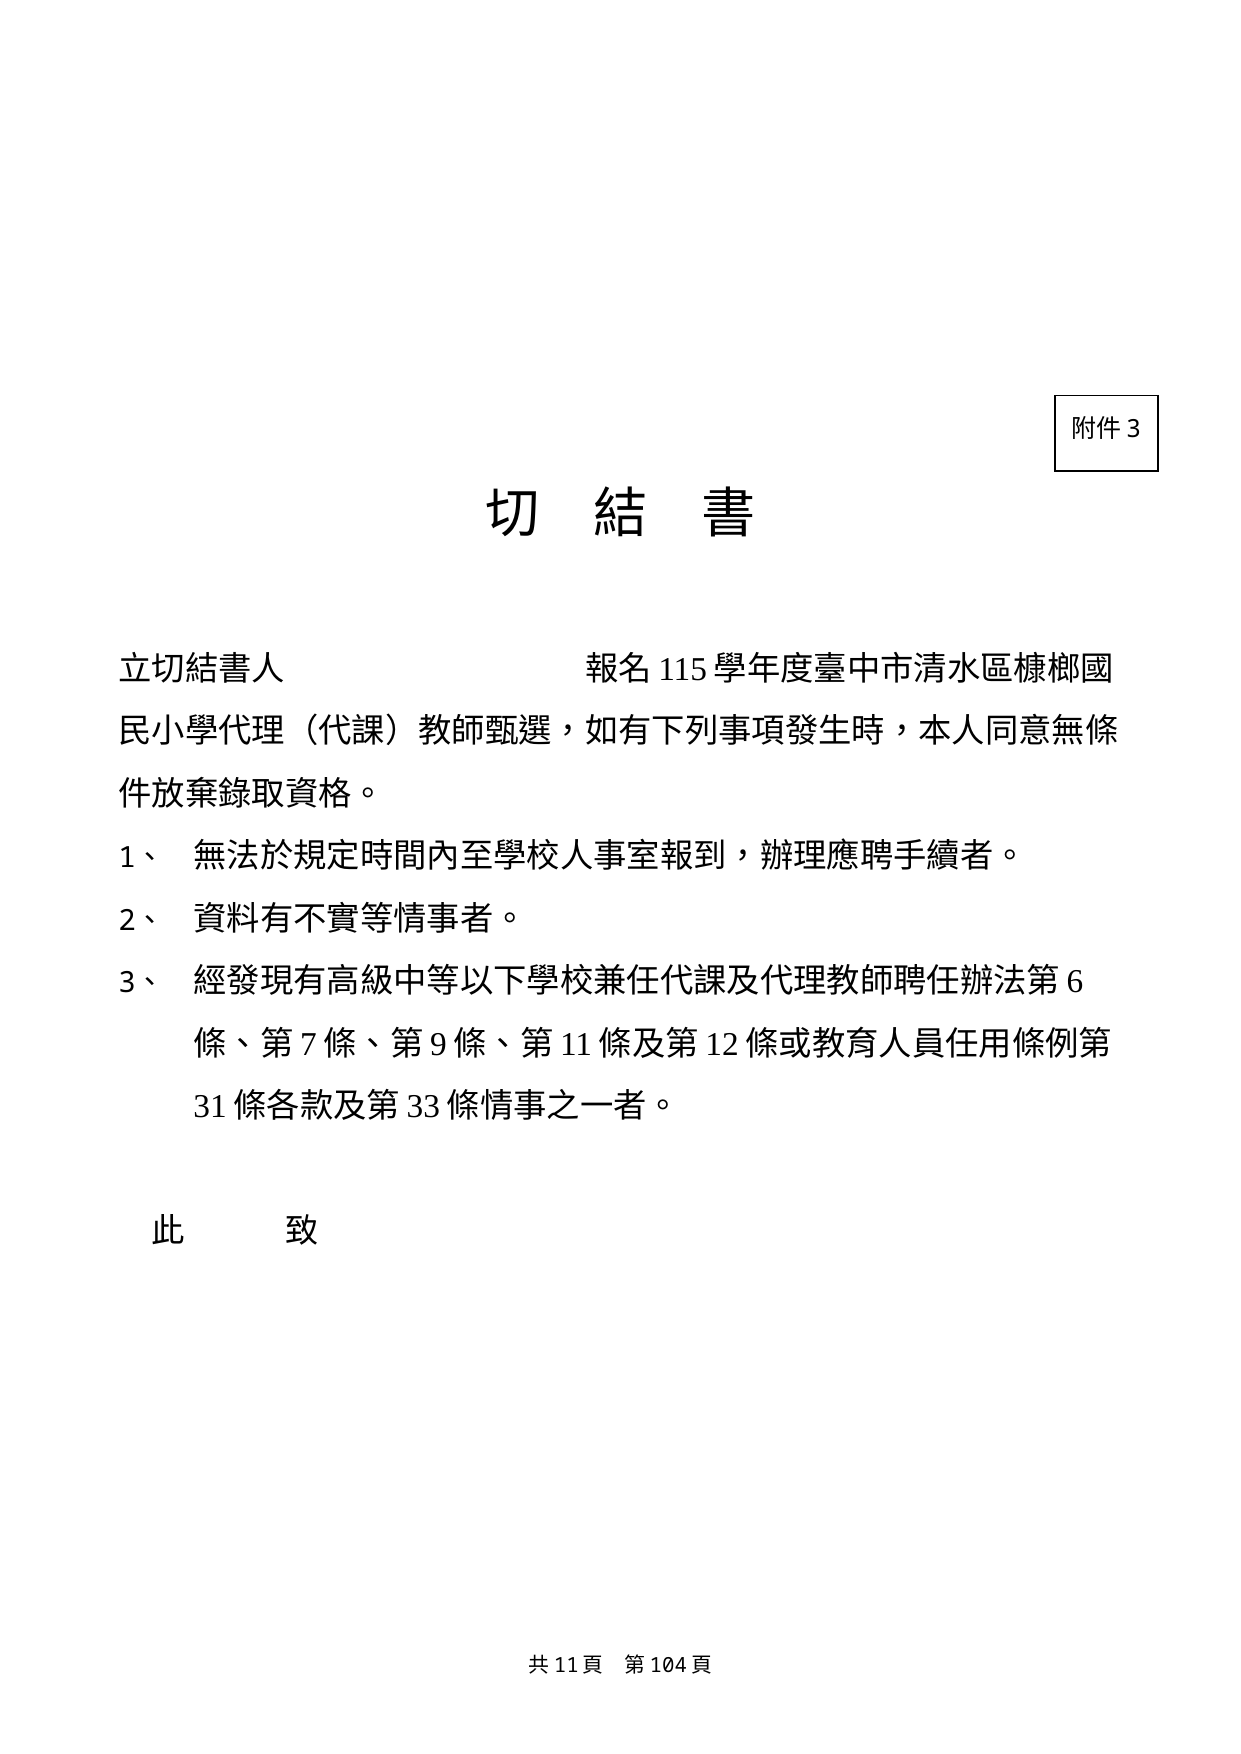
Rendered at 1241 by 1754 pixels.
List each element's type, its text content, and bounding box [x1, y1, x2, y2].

list 經發現有高級中等以下學校兼任代課及代理教師聘任辦法第6條、第7條、第9條、第11條及第12條或教育人員任用條例第31條各款及第33條情事之一者。 [118, 936, 1122, 1124]
text 此 致 [118, 1186, 1122, 1249]
list 資料有不實等情事者。 [118, 874, 1122, 936]
text 切 結 書 [1056, 396, 1157, 470]
list 無法於規定時間內至學校人事室報到，辦理應聘手續者。 [118, 811, 1122, 874]
text 切 結 書 [118, 436, 1122, 561]
text 立切結書人 報名115學年度臺中市清水區槺榔國民小學代理（代課）教師甄選，如有下列事項發生時，本人同意無條件放棄錄取資格。 [118, 624, 1122, 811]
text 附件3 [1071, 404, 1142, 445]
